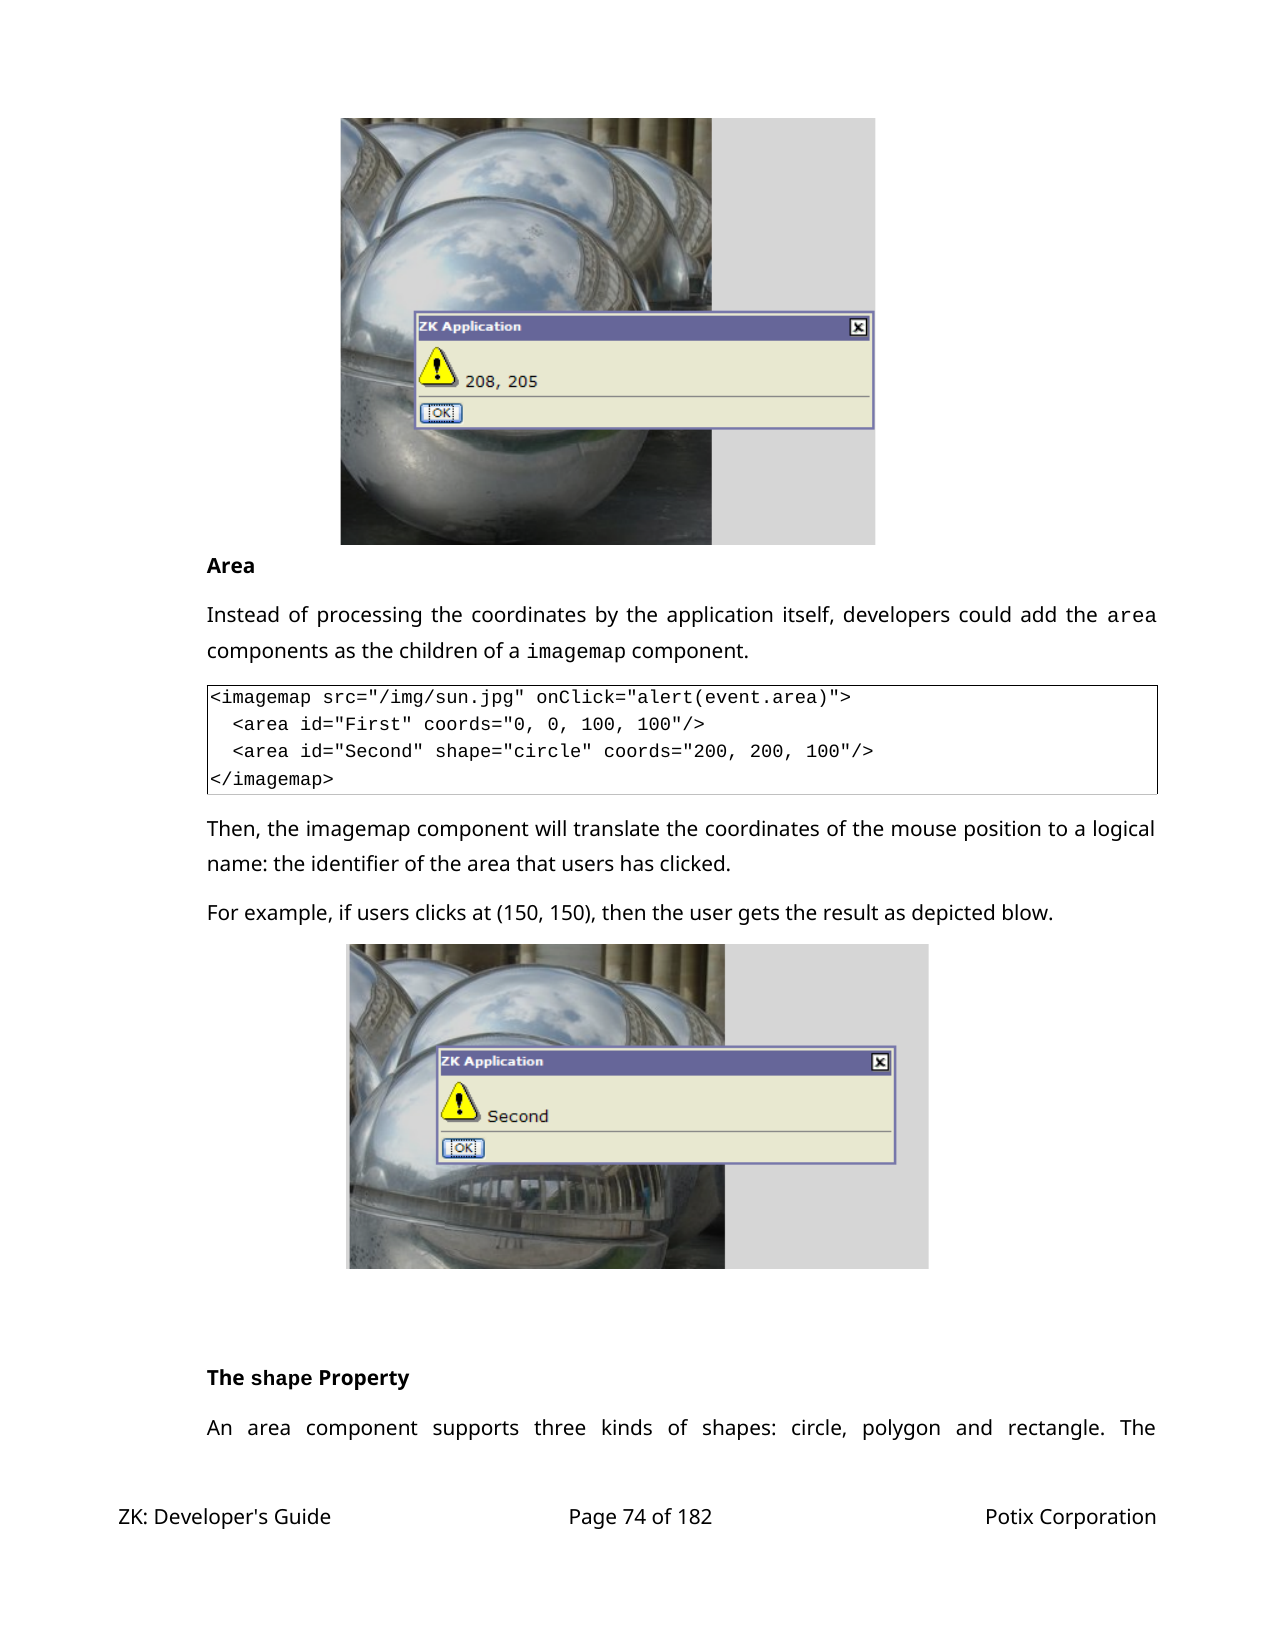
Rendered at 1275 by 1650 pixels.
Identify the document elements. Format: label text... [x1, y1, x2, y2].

text <area id="First" coords="0, 0, 100, 100"/> [208, 712, 1157, 736]
text Then, the imagemap component will translate the coordinates of the mouse position to a logical name: the identifier of the area that users has clicked. [207, 814, 1157, 878]
text </imagemap> [208, 766, 1157, 794]
picture [346, 944, 929, 1269]
text For example, if users clicks at (150, 150), then the user gets the result as depicted blow. [207, 898, 1157, 927]
subtitle The shape Property [207, 1363, 1157, 1392]
picture [340, 118, 876, 545]
text <area id="Second" shape="circle" coords="200, 200, 100"/> [208, 739, 1157, 763]
subtitle Area [207, 545, 1157, 579]
text Instead of processing the coordinates by the application itself, developers could add the area components as the children of a imagemap component. [207, 600, 1157, 664]
text An area component supports three kinds of shapes: circle, polygon and rectangle. The [207, 1413, 1157, 1441]
text <imagemap src="/img/sun.jpg" onClick="alert(event.area)"> [208, 686, 1157, 709]
